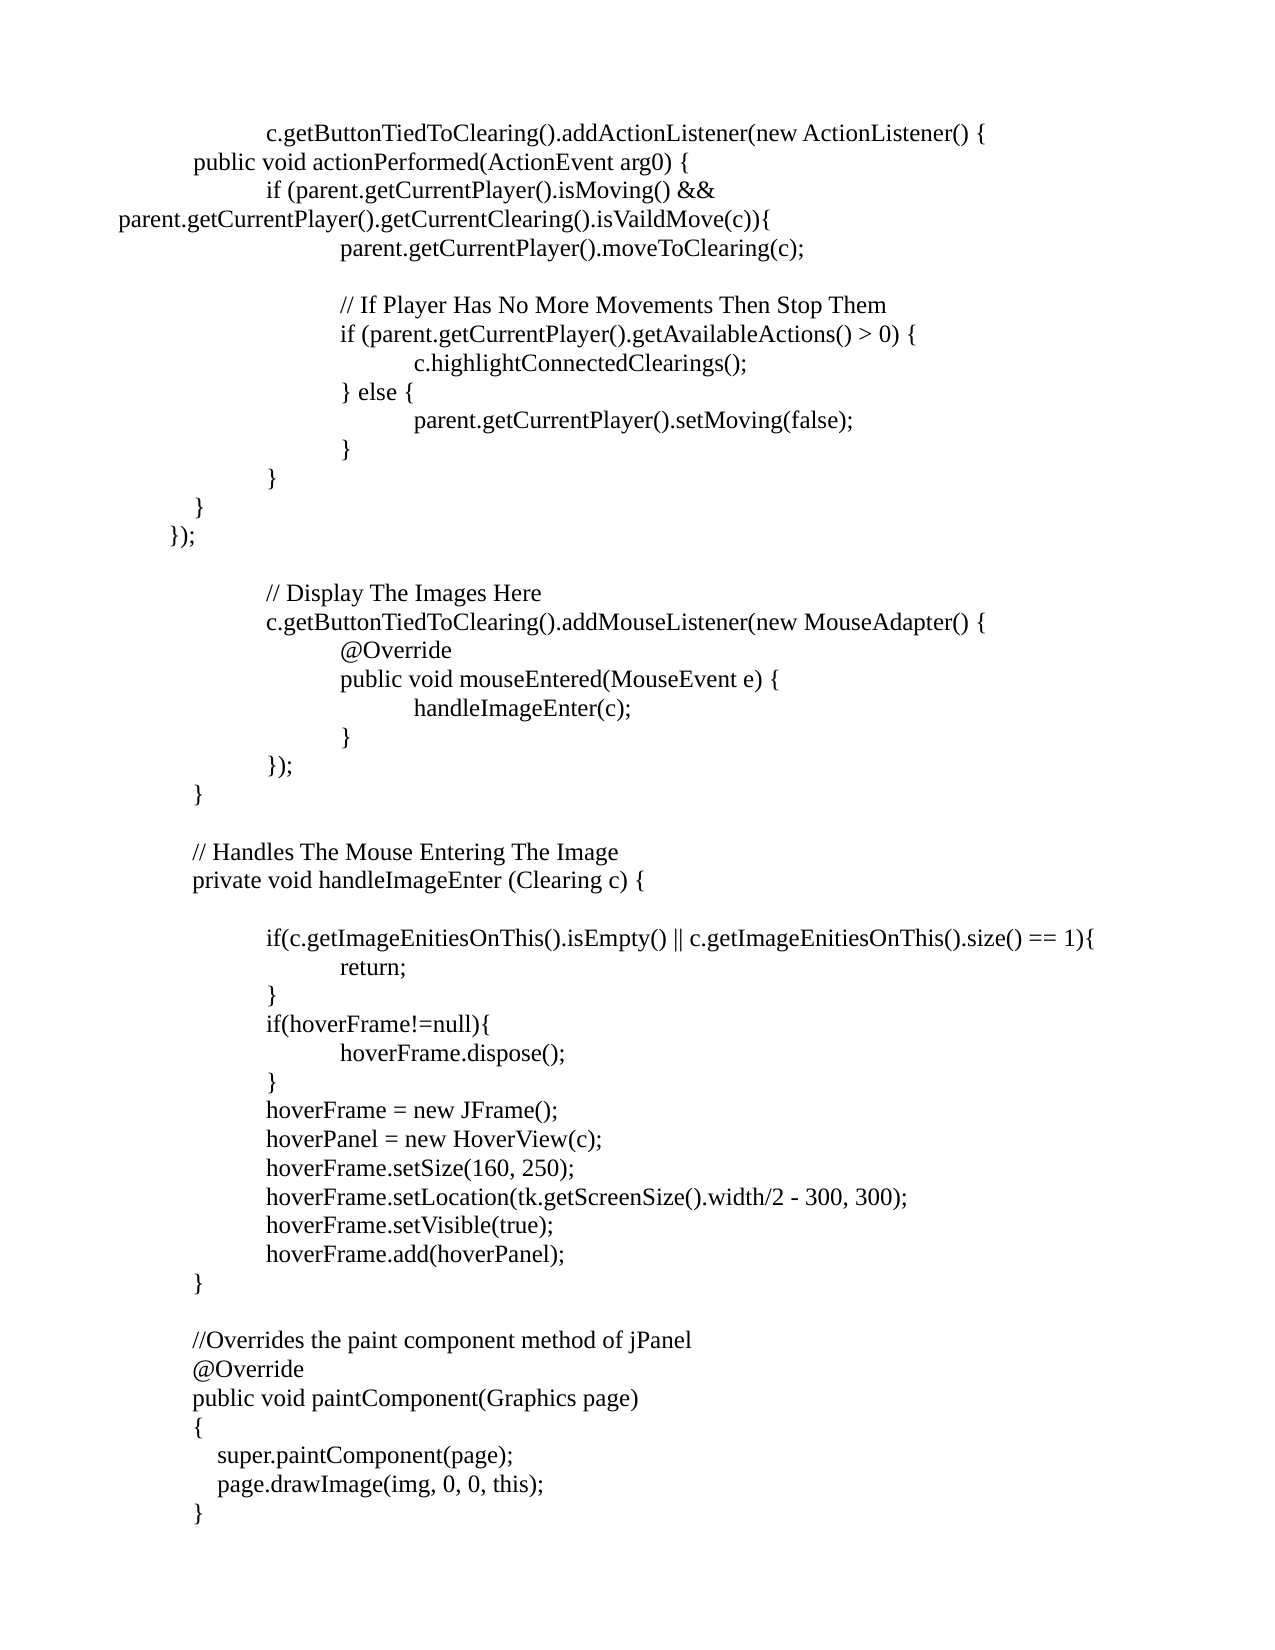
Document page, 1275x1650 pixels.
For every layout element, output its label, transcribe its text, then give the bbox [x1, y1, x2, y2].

text c.getButtonTiedToClearing().addActionListener(new ActionListener() { public void actionPerformed(ActionEvent arg0) { if (parent.getCurrentPlayer().isMoving() && parent.getCurrentPlayer().getCurrentClearing().isVaildMove(c)){ parent.getCurrentPlayer().moveToClearing(c); // If Player Has No More Movements Then Stop Them if (parent.getCurrentPlayer().getAvailableActions() > 0) { c.highlightConnectedClearings(); } else { parent.getCurrentPlayer().setMoving(false); } } } }); // Display The Images Here c.getButtonTiedToClearing().addMouseListener(new MouseAdapter() { @Override public void mouseEntered(MouseEvent e) { handleImageEnter(c); } }); } // Handles The Mouse Entering The Image private void handleImageEnter (Clearing c) { if(c.getImageEnitiesOnThis().isEmpty() || c.getImageEnitiesOnThis().size() == 1){ return; } if(hoverFrame!=null){ hoverFrame.dispose(); } hoverFrame = new JFrame(); hoverPanel = new HoverView(c); hoverFrame.setSize(160, 250); hoverFrame.setLocation(tk.getScreenSize().width/2 - 300, 300); hoverFrame.setVisible(true); hoverFrame.add(hoverPanel); } //Overrides the paint component method of jPanel @Override public void paintComponent(Graphics page) { super.paintComponent(page); page.drawImage(img, 0, 0, this); } [118, 118, 1157, 1527]
